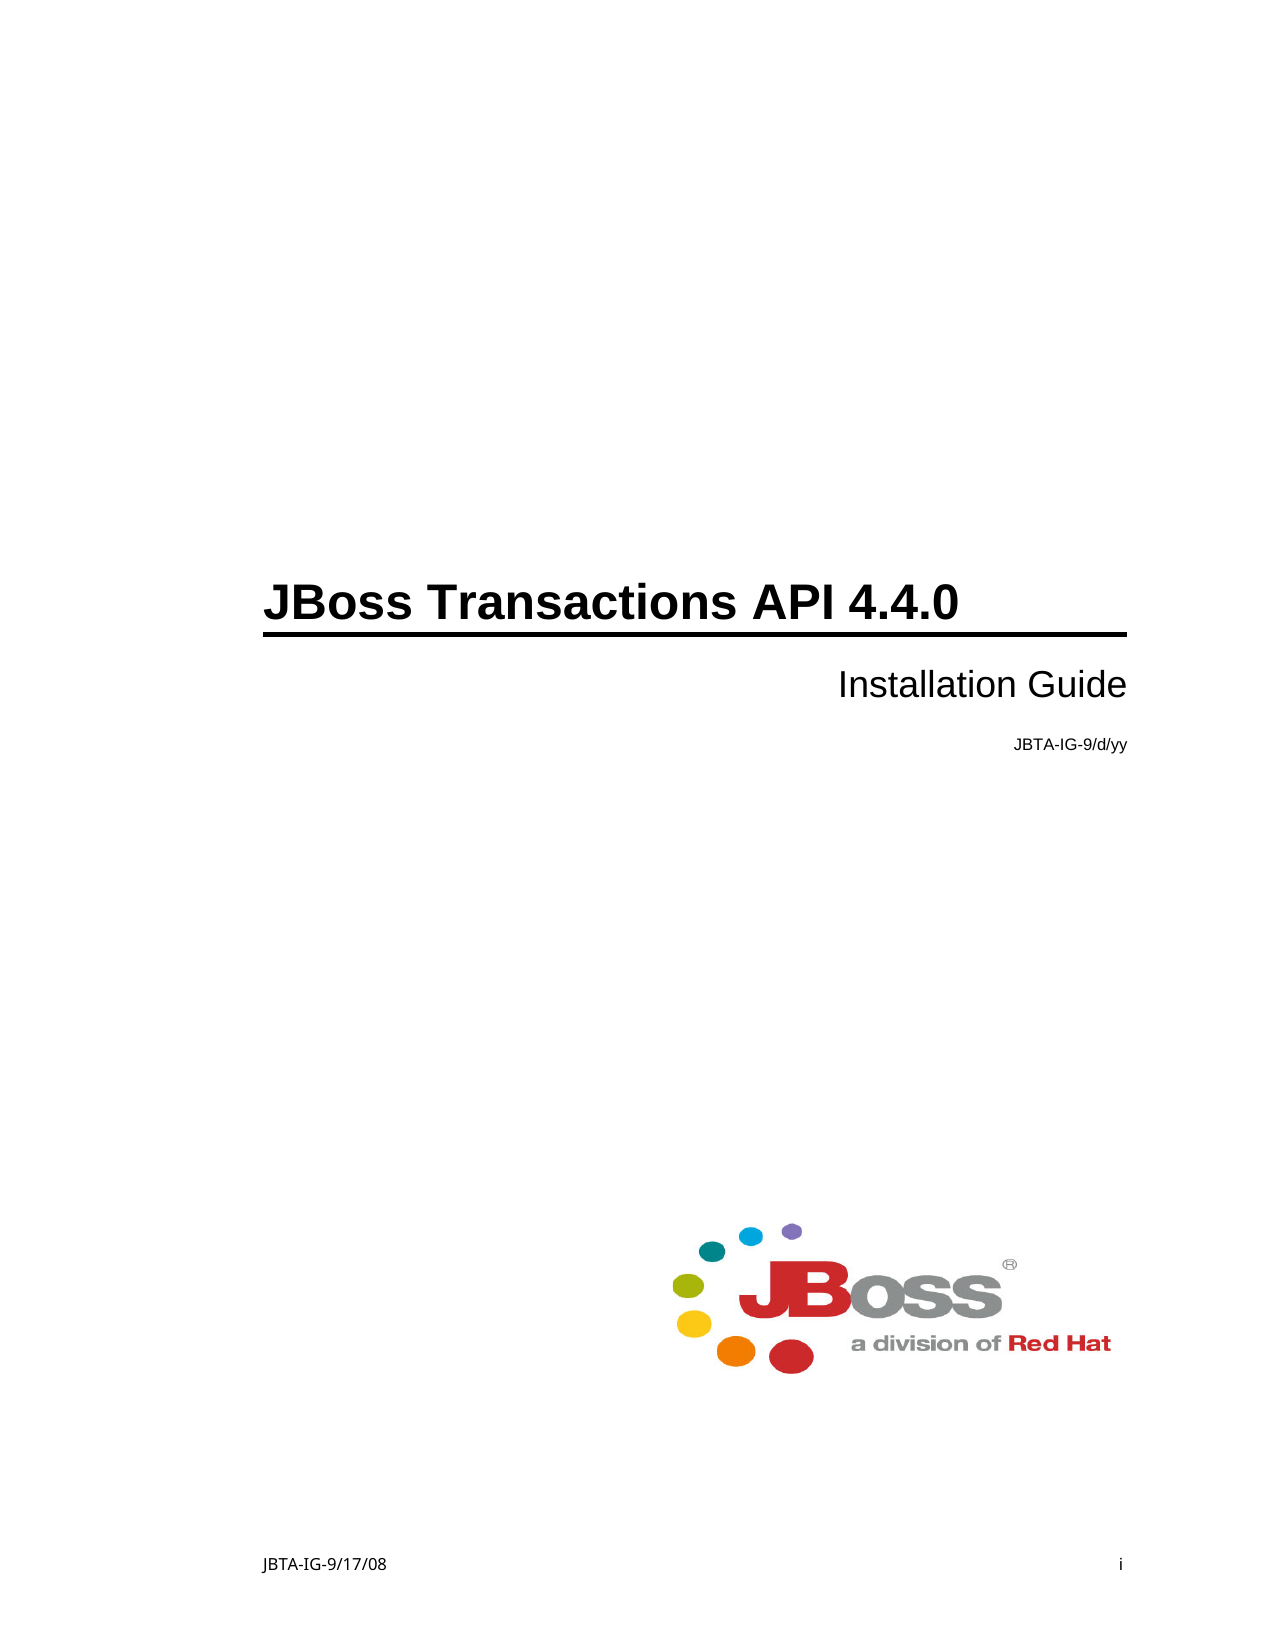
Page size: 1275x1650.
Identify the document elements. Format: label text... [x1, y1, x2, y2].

text JBTA-IG-9/d/yy [263, 735, 1127, 754]
subtitle Installation Guide [263, 662, 1127, 706]
title JBoss Transactions API 4.4.0 [263, 573, 1127, 632]
picture [672, 1223, 1111, 1374]
